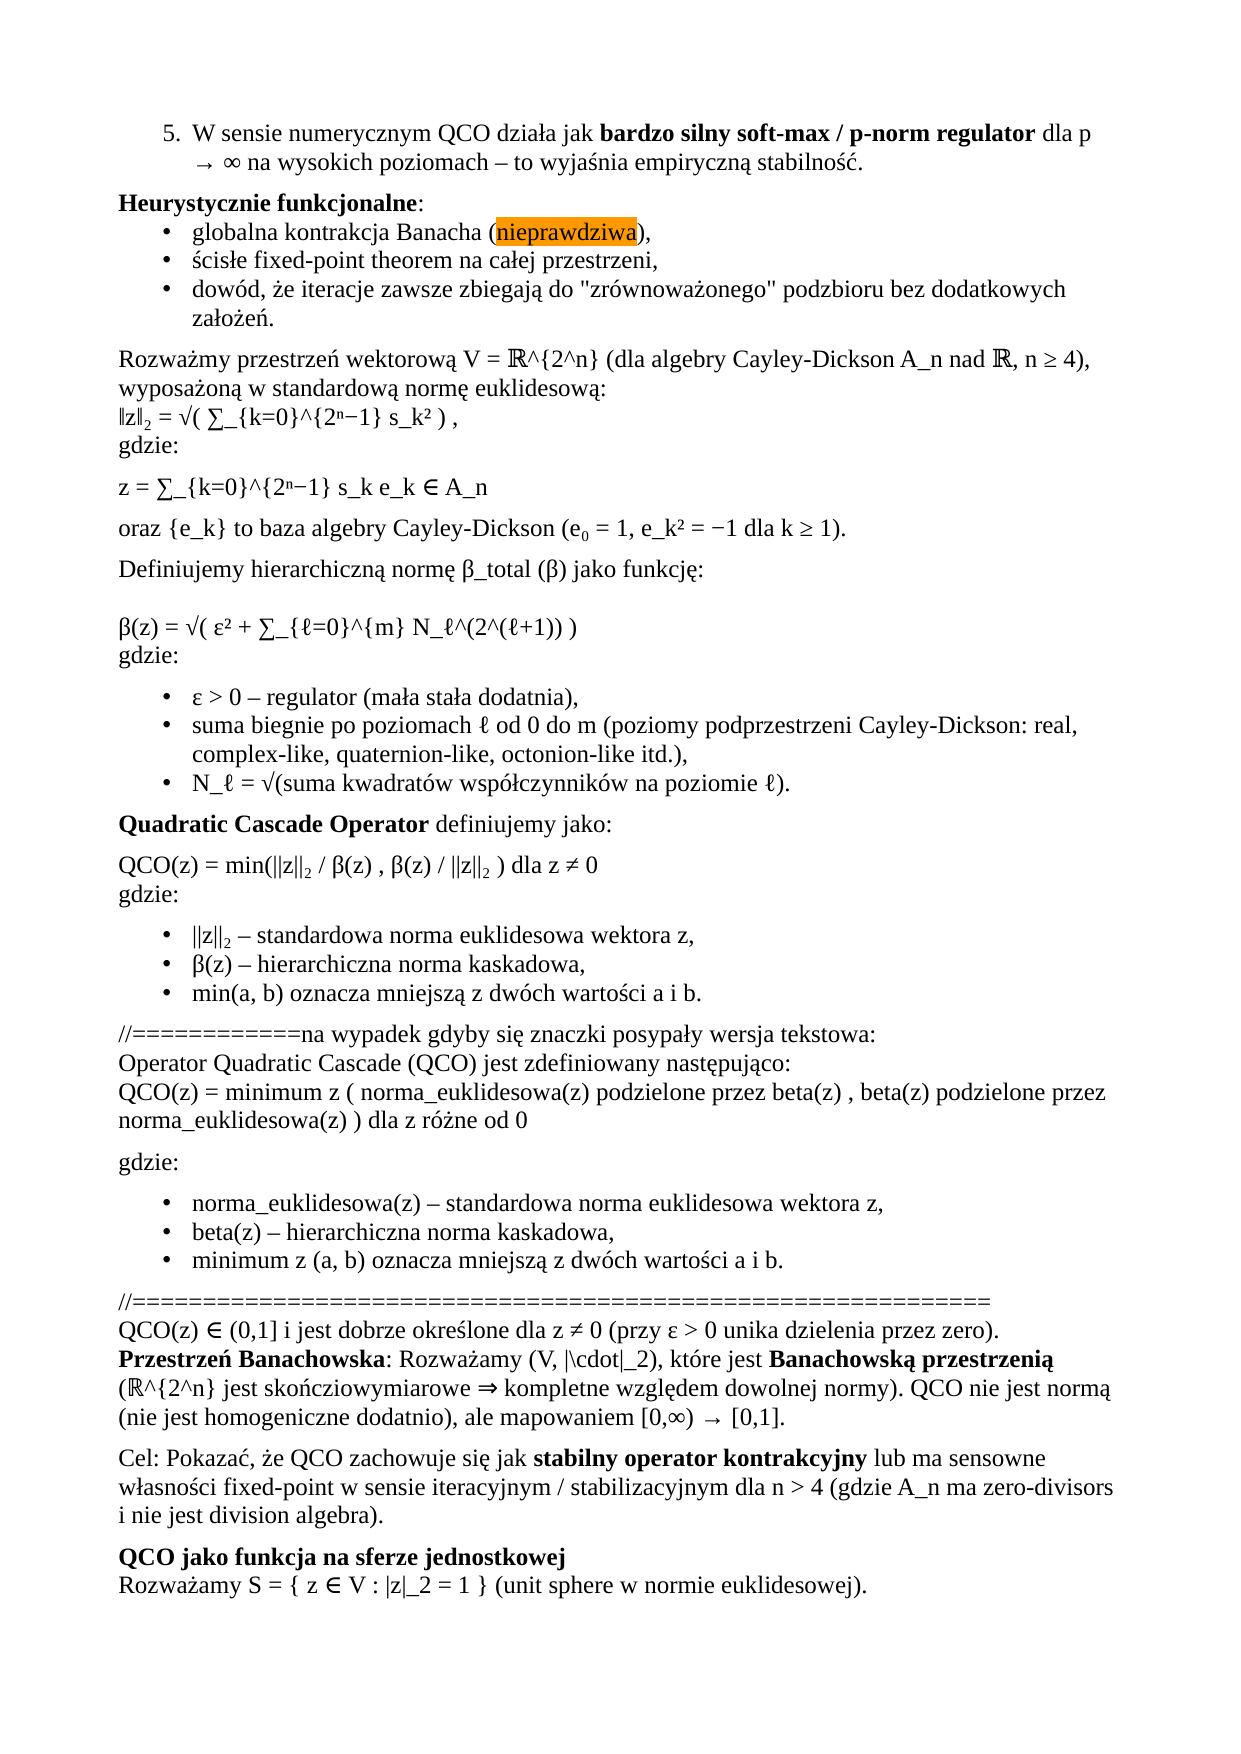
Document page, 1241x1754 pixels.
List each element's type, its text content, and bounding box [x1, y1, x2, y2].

list norma_euklidesowa(z) – standardowa norma euklidesowa wektora z, [162, 1188, 1122, 1217]
text //============na wypadek gdyby się znaczki posypały wersja tekstowa: [118, 1019, 1122, 1048]
list W sensie numerycznym QCO działa jak bardzo silny soft-max / p-norm regulator dla p → ∞ na wysokich poziomach – to wyjaśnia empiryczną stabilność. [162, 118, 1122, 176]
text gdzie: [118, 431, 1122, 459]
list beta(z) – hierarchiczna norma kaskadowa, [162, 1217, 1122, 1246]
text gdzie: [118, 1147, 1122, 1176]
text ‖z‖₂ = √( ∑_{k=0}^{2ⁿ−1} s_k² ) , [118, 402, 1122, 431]
text Rozważamy S = { z ∈ V : |z|_2 = 1 } (unit sphere w normie euklidesowej). [118, 1571, 1122, 1599]
list N_ℓ = √(suma kwadratów współczynników na poziomie ℓ). [162, 768, 1122, 797]
list minimum z (a, b) oznacza mniejszą z dwóch wartości a i b. [162, 1246, 1122, 1274]
text QCO(z) = minimum z ( norma_euklidesowa(z) podzielone przez beta(z) , beta(z) podzielone przez norma_euklidesowa(z) ) dla z różne od 0 [118, 1077, 1122, 1134]
text //============================================================= [118, 1287, 1122, 1316]
text Heurystycznie funkcjonalne: [118, 188, 1122, 217]
text Rozważmy przestrzeń wektorową V = ℝ^{2^n} (dla algebry Cayley-Dickson A_n nad ℝ, n ≥ 4), wyposażoną w standardową normę euklidesową: [118, 344, 1122, 402]
text Przestrzeń Banachowska: Rozważamy (V, |\cdot|_2), które jest Banachowską przestrzenią (ℝ^{2^n} jest skończiowymiarowe ⇒ kompletne względem dowolnej normy). QCO nie jest normą (nie jest homogeniczne dodatnio), ale mapowaniem [0,∞) → [0,1]. [118, 1344, 1122, 1431]
list ścisłe fixed-point theorem na całej przestrzeni, [162, 246, 1122, 274]
list dowód, że iteracje zawsze zbiegają do "zrównoważonego" podzbioru bez dodatkowych założeń. [162, 274, 1122, 332]
list min(a, b) oznacza mniejszą z dwóch wartości a i b. [162, 978, 1122, 1007]
text Definiujemy hierarchiczną normę β_total (β) jako funkcję: [118, 554, 1122, 583]
text Quadratic Cascade Operator definiujemy jako: [118, 809, 1122, 838]
list β(z) – hierarchiczna norma kaskadowa, [162, 949, 1122, 978]
text oraz {e_k} to baza algebry Cayley-Dickson (e₀ = 1, e_k² = −1 dla k ≥ 1). [118, 513, 1122, 542]
text gdzie: [118, 879, 1122, 908]
text Cel: Pokazać, że QCO zachowuje się jak stabilny operator kontrakcyjny lub ma sensowne własności fixed-point w sensie iteracyjnym / stabilizacyjnym dla n > 4 (gdzie A_n ma zero-divisors i nie jest division algebra). [118, 1443, 1122, 1529]
text β(z) = √( ε² + ∑_{ℓ=0}^{m} N_ℓ^(2^(ℓ+1)) ) [118, 612, 1122, 641]
text Operator Quadratic Cascade (QCO) jest zdefiniowany następująco: [118, 1048, 1122, 1077]
list suma biegnie po poziomach ℓ od 0 do m (poziomy podprzestrzeni Cayley-Dickson: real, complex-like, quaternion-like, octonion-like itd.), [162, 711, 1122, 768]
list ||z||₂ – standardowa norma euklidesowa wektora z, [162, 921, 1122, 949]
text gdzie: [118, 641, 1122, 669]
text QCO jako funkcja na sferze jednostkowej [118, 1542, 1122, 1571]
list globalna kontrakcja Banacha (nieprawdziwa), [162, 217, 1122, 246]
text QCO(z) = min(||z||₂ / β(z) , β(z) / ||z||₂ ) dla z ≠ 0 [118, 851, 1122, 879]
text z = ∑_{k=0}^{2ⁿ−1} s_k e_k ∈ A_n [118, 472, 1122, 501]
list ε > 0 – regulator (mała stała dodatnia), [162, 682, 1122, 711]
text QCO(z) ∈ (0,1] i jest dobrze określone dla z ≠ 0 (przy ε > 0 unika dzielenia przez zero). [118, 1316, 1122, 1344]
